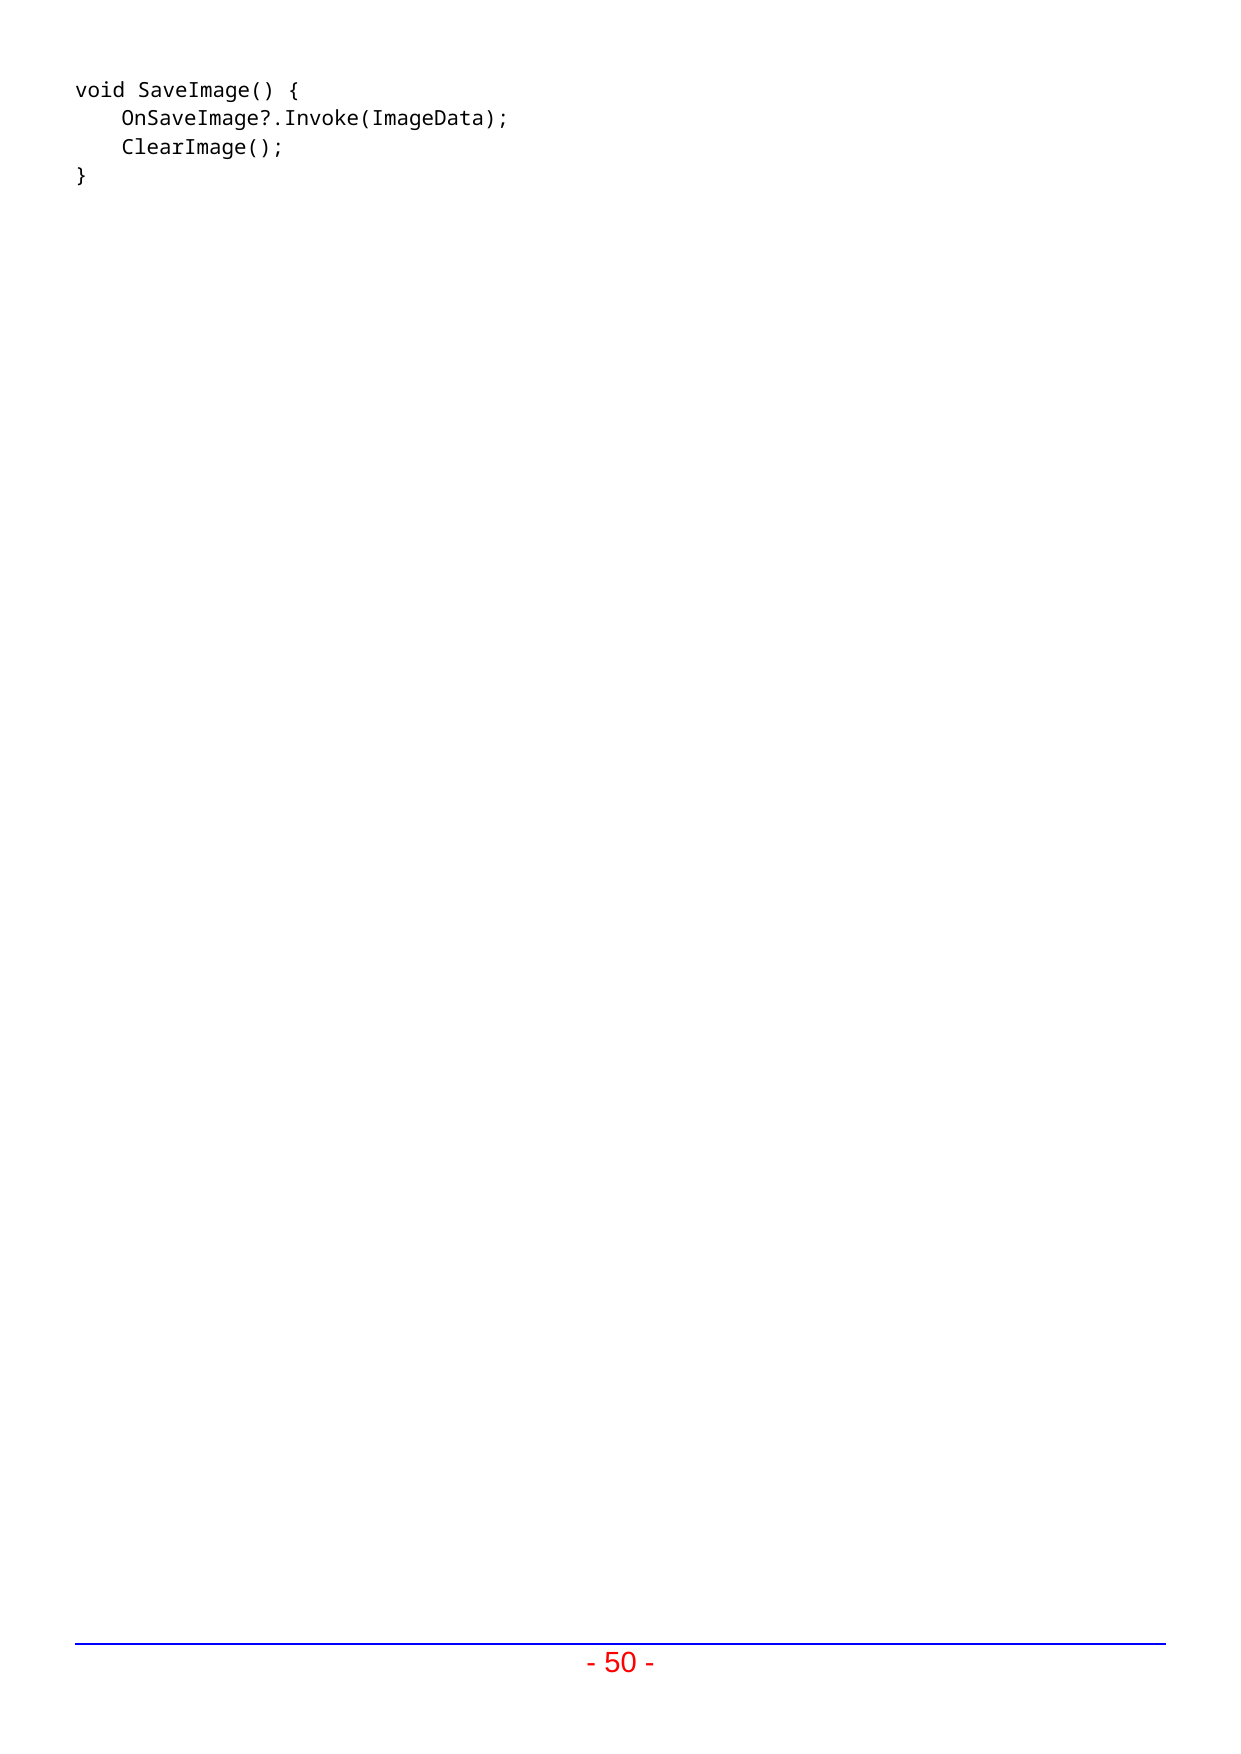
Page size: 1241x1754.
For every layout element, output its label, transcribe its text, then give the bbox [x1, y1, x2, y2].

text OnSaveImage?.Invoke(ImageData); [75, 103, 1166, 132]
text ClearImage(); [75, 132, 1166, 160]
text void SaveImage() { [75, 75, 1166, 103]
text } [75, 160, 1166, 189]
